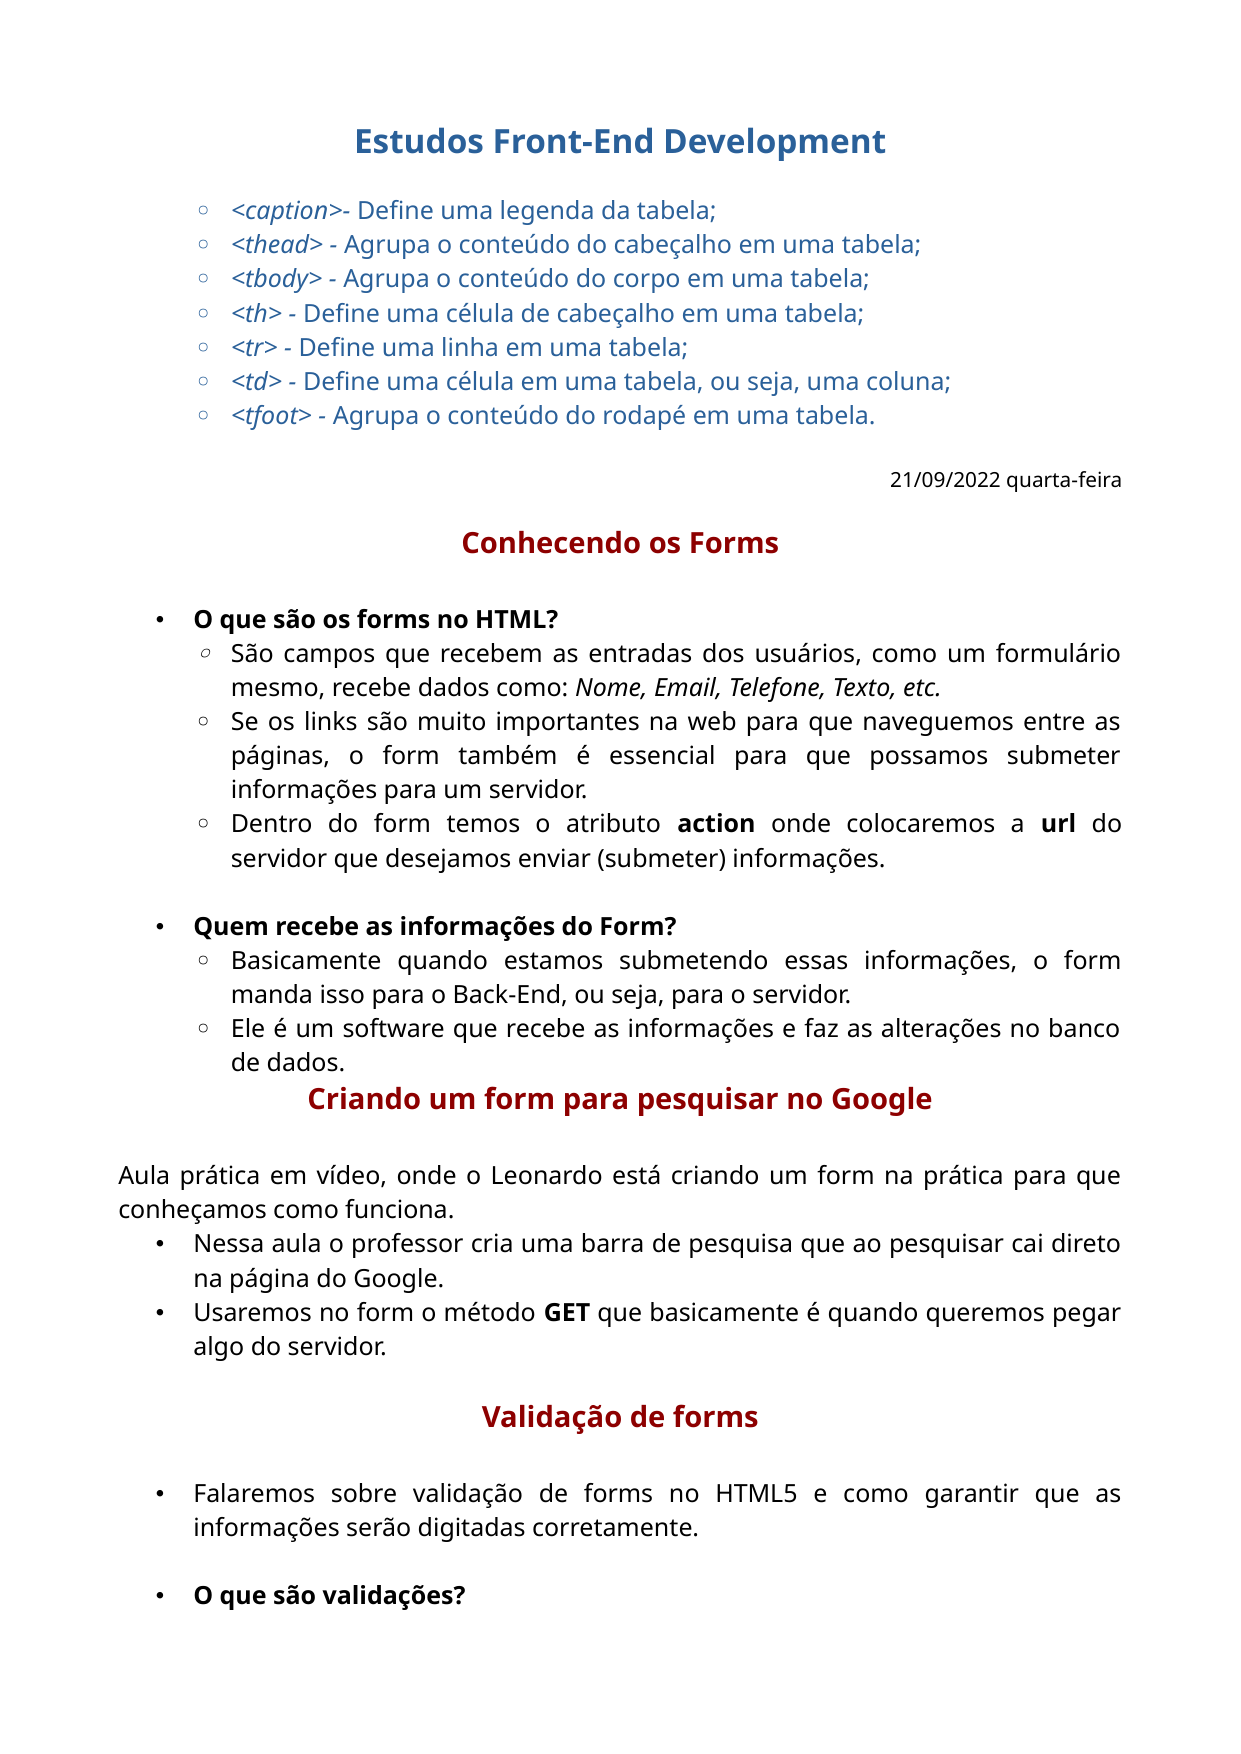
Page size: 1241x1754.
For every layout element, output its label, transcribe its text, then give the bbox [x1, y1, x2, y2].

text Aula prática em vídeo, onde o Leonardo está criando um form na prática para que conheçamos como funciona. [118, 1158, 1122, 1226]
list São campos que recebem as entradas dos usuários, como um formulário mesmo, recebe dados como: Nome, Email, Telefone, Texto, etc. [193, 636, 1122, 704]
list <tr> - Define uma linha em uma tabela; [193, 329, 1122, 363]
list O que são os forms no HTML? [156, 602, 1122, 636]
list <tbody> - Agrupa o conteúdo do corpo em uma tabela; [193, 261, 1122, 295]
list <tfoot> - Agrupa o conteúdo do rodapé em uma tabela. [193, 397, 1122, 431]
list Quem recebe as informações do Form? [156, 908, 1122, 942]
list Falaremos sobre validação de forms no HTML5 e como garantir que as informações serão digitadas corretamente. [156, 1476, 1122, 1544]
text Criando um form para pesquisar no Google [118, 1079, 1122, 1118]
list Se os links são muito importantes na web para que naveguemos entre as páginas, o form também é essencial para que possamos submeter informações para um servidor. [193, 704, 1122, 806]
text 21/09/2022 quarta-feira [118, 466, 1122, 494]
list <caption>- Define uma legenda da tabela; [193, 193, 1122, 227]
list Nessa aula o professor cria uma barra de pesquisa que ao pesquisar cai direto na página do Google. [156, 1226, 1122, 1294]
list Ele é um software que recebe as informações e faz as alterações no banco de dados. [193, 1011, 1122, 1079]
list Dentro do form temos o atributo action onde colocaremos a url do servidor que desejamos enviar (submeter) informações. [193, 806, 1122, 874]
list Usaremos no form o método GET que basicamente é quando queremos pegar algo do servidor. [156, 1294, 1122, 1362]
list O que são validações? [156, 1578, 1122, 1612]
text Validação de forms [118, 1396, 1122, 1436]
list <thead> - Agrupa o conteúdo do cabeçalho em uma tabela; [193, 227, 1122, 261]
list <td> - Define uma célula em uma tabela, ou seja, uma coluna; [193, 363, 1122, 397]
list Basicamente quando estamos submetendo essas informações, o form manda isso para o Back-End, ou seja, para o servidor. [193, 942, 1122, 1011]
text Conhecendo os Forms [118, 522, 1122, 562]
list <th> - Define uma célula de cabeçalho em uma tabela; [193, 295, 1122, 329]
